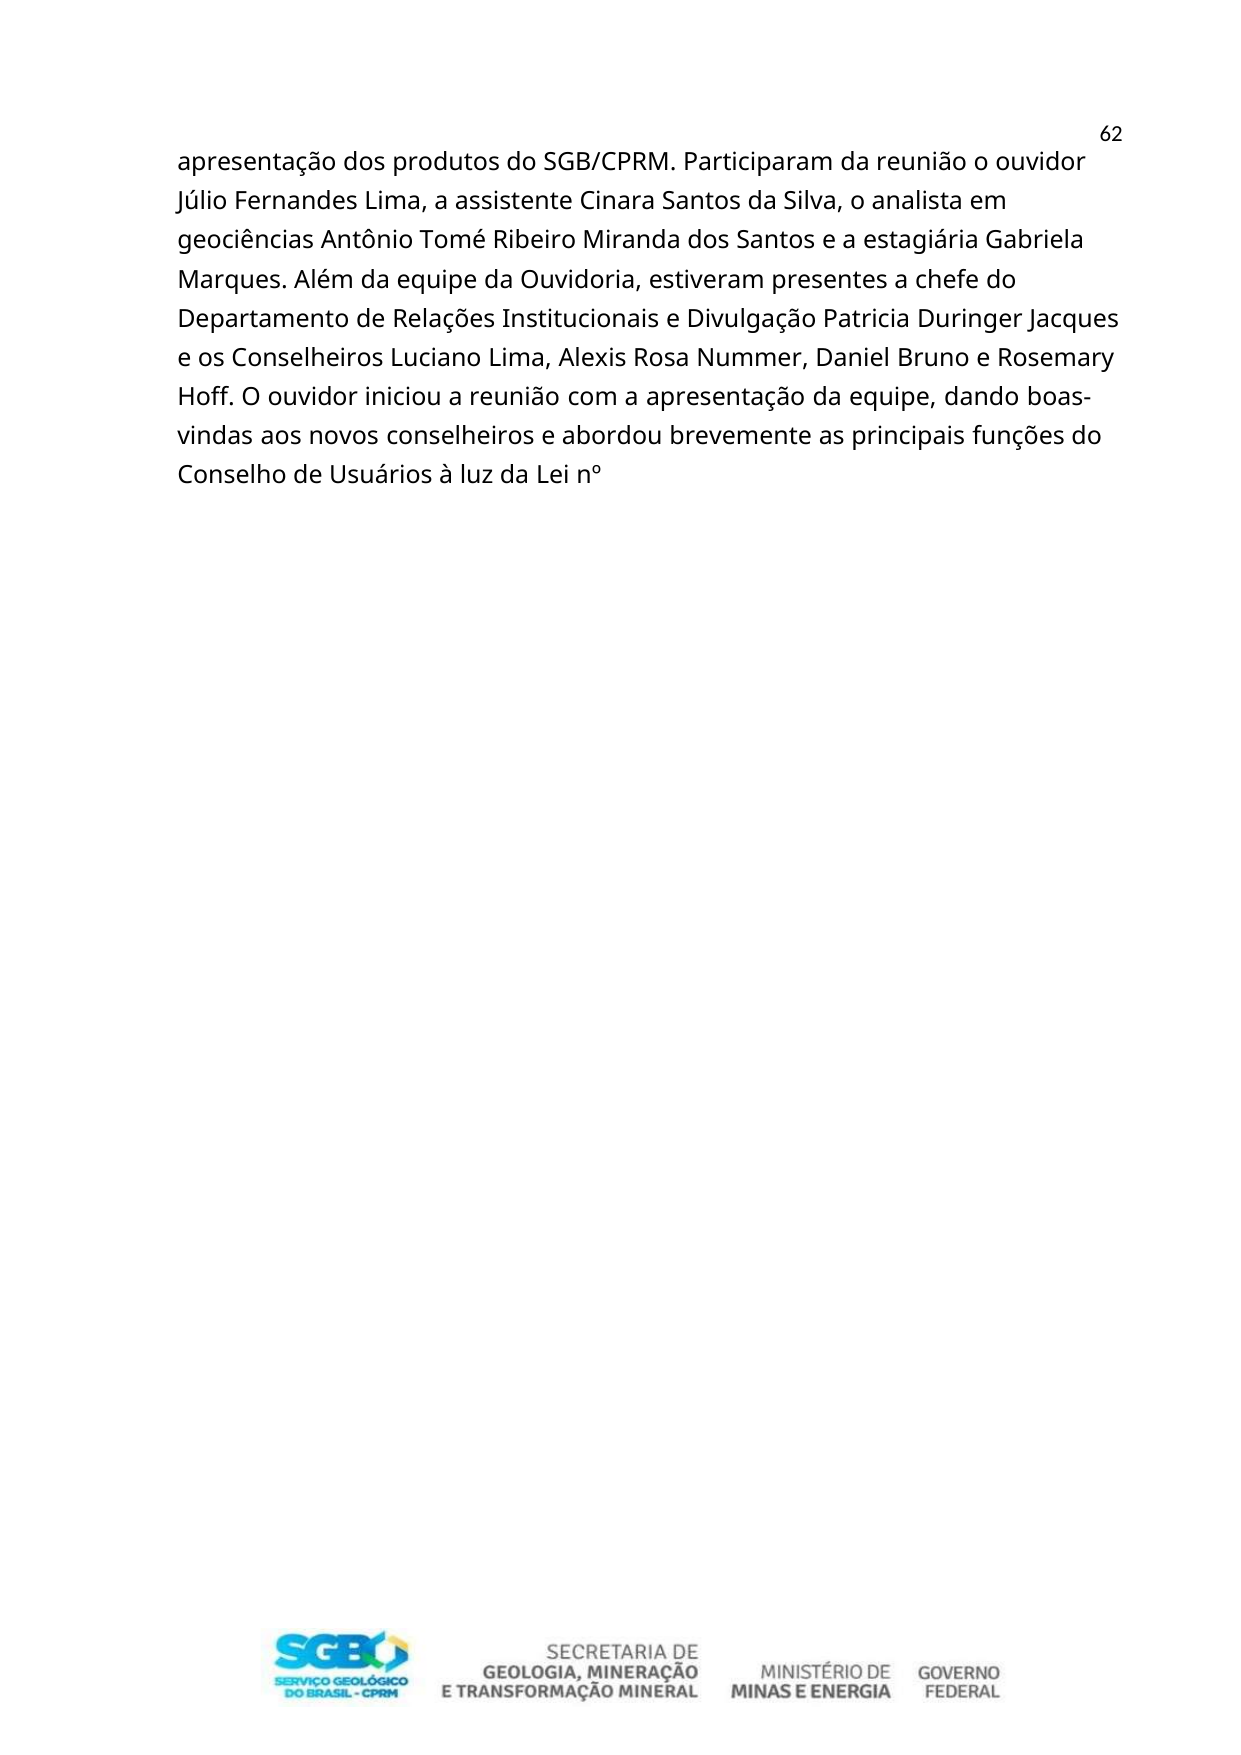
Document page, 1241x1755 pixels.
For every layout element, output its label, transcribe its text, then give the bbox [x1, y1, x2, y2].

text apresentação dos produtos do SGB/CPRM. Participaram da reunião o ouvidor Júlio Fernandes Lima, a assistente Cinara Santos da Silva, o analista em geociências Antônio Tomé Ribeiro Miranda dos Santos e a estagiária Gabriela Marques. Além da equipe da Ouvidoria, estiveram presentes a chefe do Departamento de Relações Institucionais e Divulgação Patricia Duringer Jacques e os Conselheiros Luciano Lima, Alexis Rosa Nummer, Daniel Bruno e Rosemary Hoff. O ouvidor iniciou a reunião com a apresentação da equipe, dando boas-vindas aos novos conselheiros e abordou brevemente as principais funções do Conselho de Usuários à luz da Lei nº [177, 144, 1123, 491]
